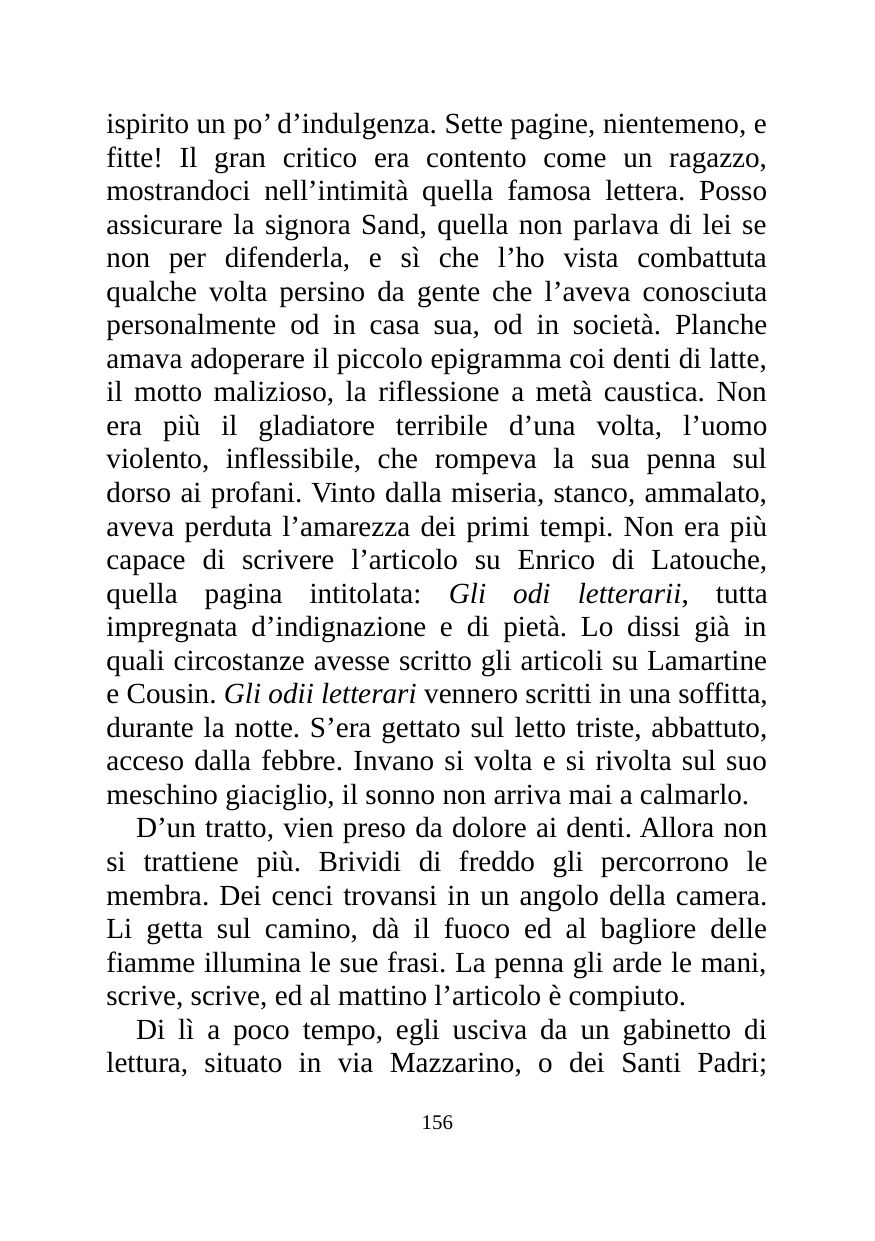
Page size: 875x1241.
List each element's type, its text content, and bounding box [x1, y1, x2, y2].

text ispirito un po’ d’indulgenza. Sette pagine, nientemeno, e fitte! Il gran critico era contento come un ragazzo, mostrandoci nell’intimità quella famosa lettera. Posso assicurare la signora Sand, quella non parlava di lei se non per difenderla, e sì che l’ho vista combattuta qualche volta persino da gente che l’aveva conosciuta personalmente od in casa sua, od in società. Planche amava adoperare il piccolo epigramma coi denti di latte, il motto malizioso, la riflessione a metà caustica. Non era più il gladiatore terribile d’una volta, l’uomo violento, inflessibile, che rompeva la sua penna sul dorso ai profani. Vinto dalla miseria, stanco, ammalato, aveva perduta l’amarezza dei primi tempi. Non era più capace di scrivere l’articolo su Enrico di Latouche, quella pagina intitolata: Gli odi letterarii, tutta impregnata d’indignazione e di pietà. Lo dissi già in quali circostanze avesse scritto gli articoli su Lamartine e Cousin. Gli odii letterari vennero scritti in una soffitta, durante la notte. S’era gettato sul letto triste, abbattuto, acceso dalla febbre. Invano si volta e si rivolta sul suo meschino giaciglio, il sonno non arriva mai a calmarlo. [106, 106, 768, 811]
text D’un tratto, vien preso da dolore ai denti. Allora non si trattiene più. Brividi di freddo gli percorrono le membra. Dei cenci trovansi in un angolo della camera. Li getta sul camino, dà il fuoco ed al bagliore delle fiamme illumina le sue frasi. La penna gli arde le mani, scrive, scrive, ed al mattino l’articolo è compiuto. [106, 811, 768, 1012]
text Di lì a poco tempo, egli usciva da un gabinetto di lettura, situato in via Mazzarino, o dei Santi Padri; [106, 1012, 768, 1079]
